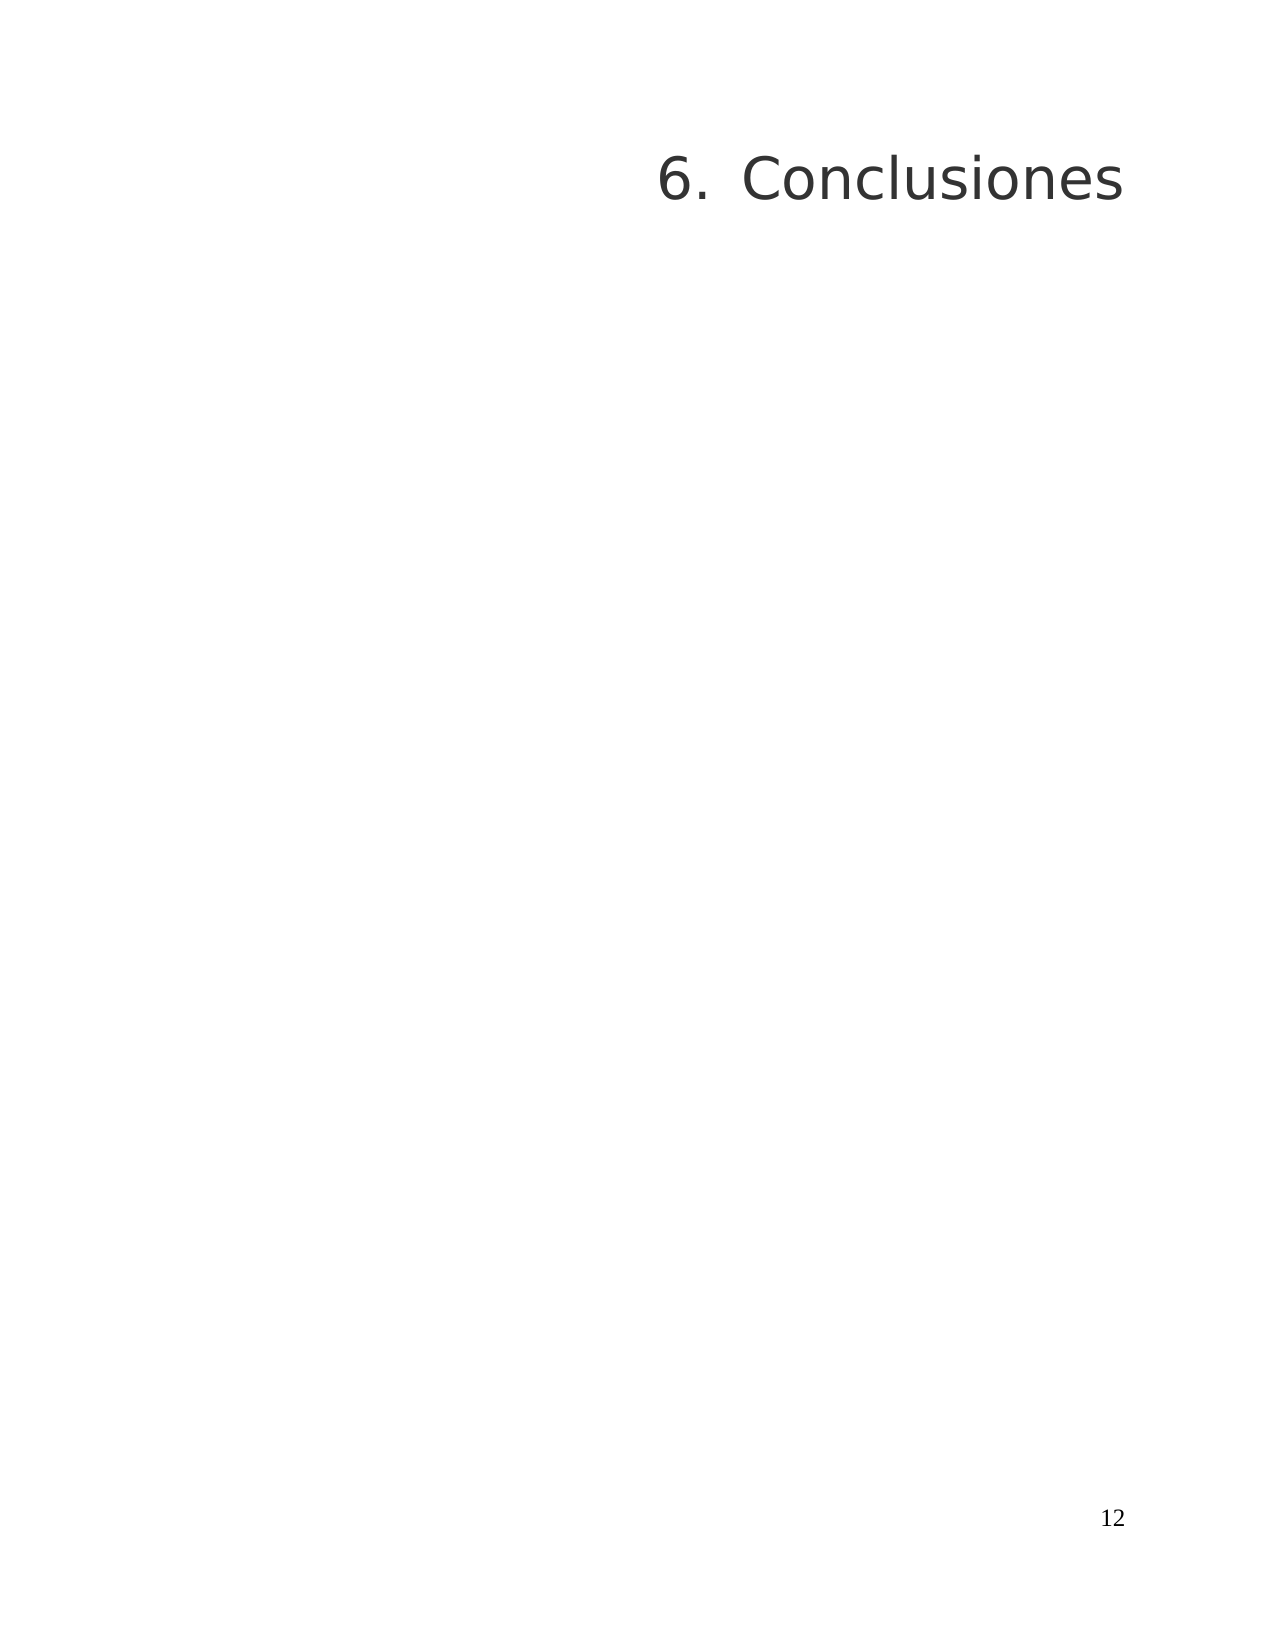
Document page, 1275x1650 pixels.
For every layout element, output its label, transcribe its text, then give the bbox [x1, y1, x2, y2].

subtitle Conclusiones [159, 145, 1125, 213]
